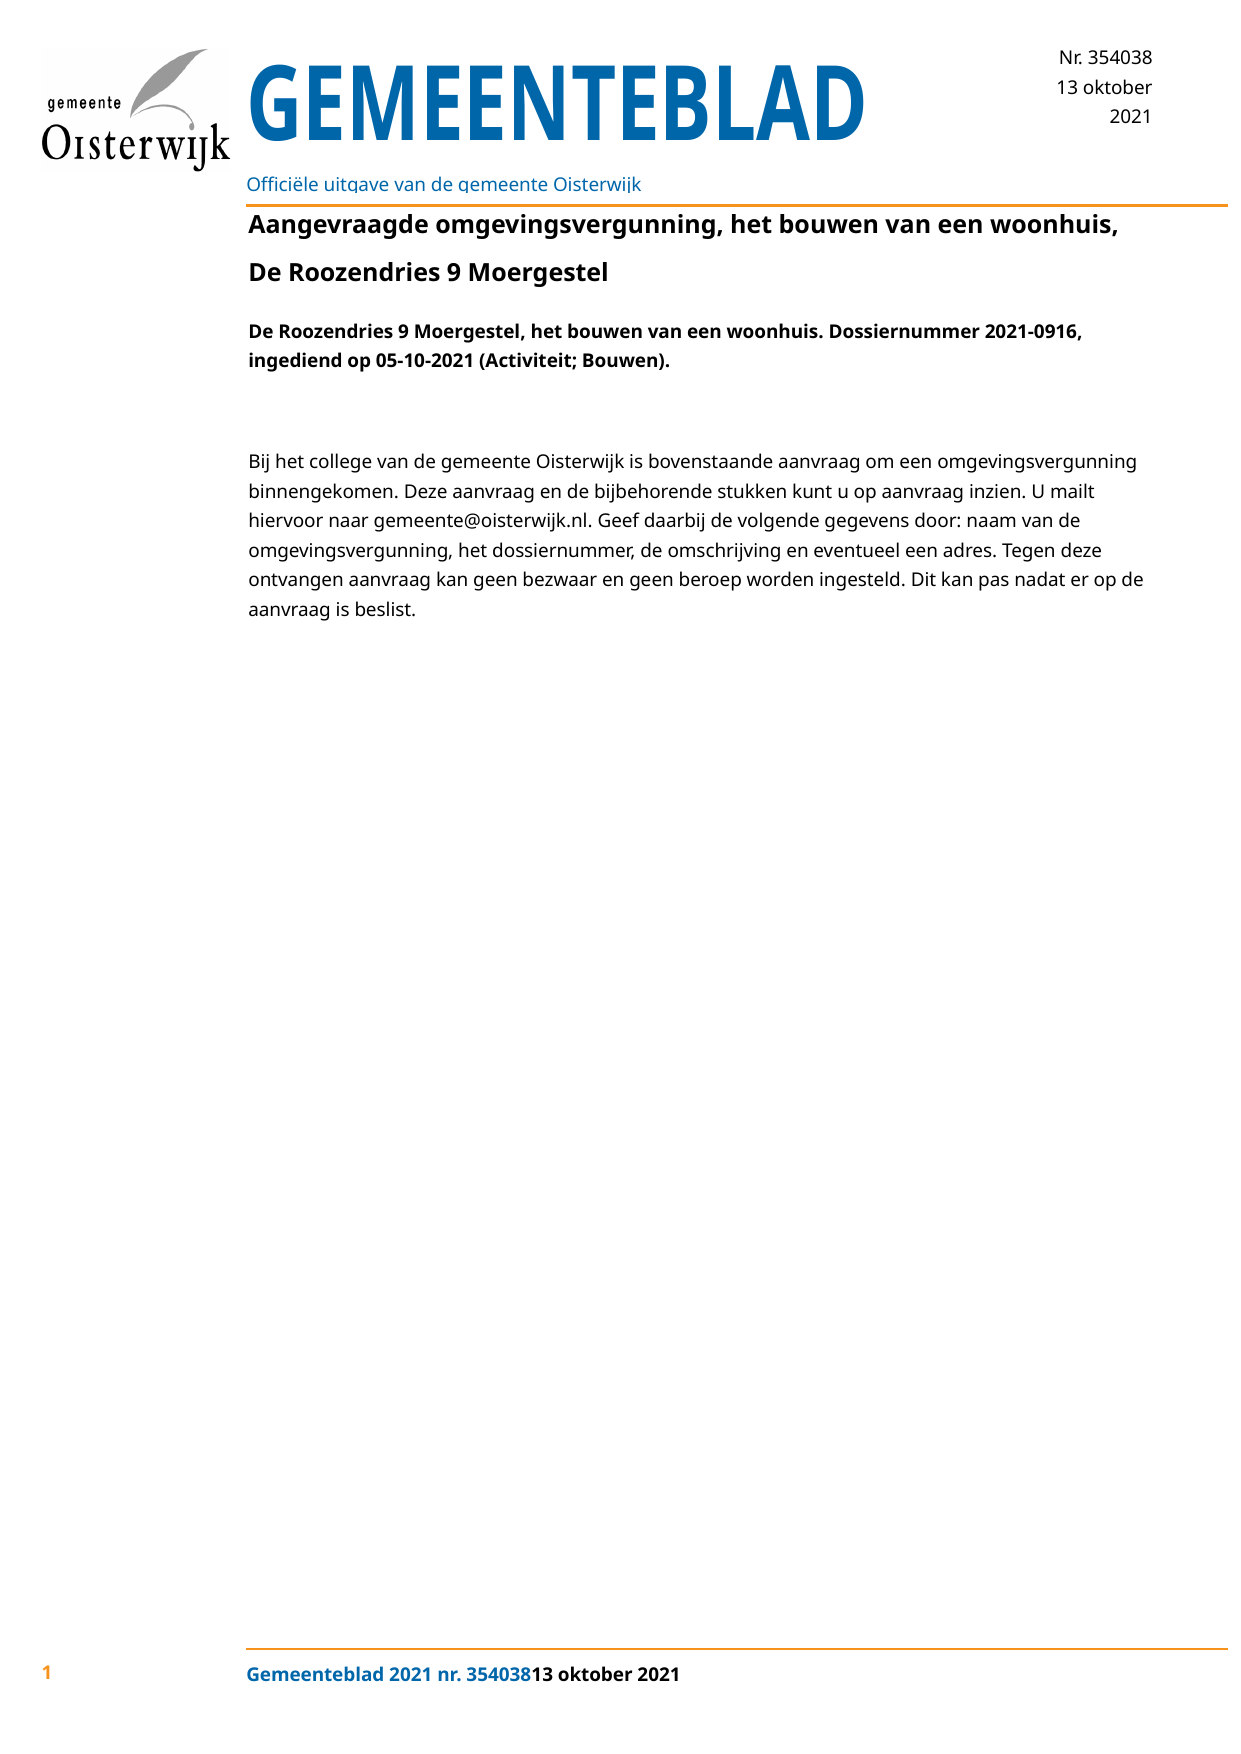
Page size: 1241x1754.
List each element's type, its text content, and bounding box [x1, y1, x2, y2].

text De Roozendries 9 Moergestel, het bouwen van een woonhuis. Dossiernummer 2021-0916, ingediend op 05-10-2021 (Activiteit; Bouwen). [248, 318, 1152, 373]
picture [41, 47, 231, 172]
text Bij het college van de gemeente Oisterwijk is bovenstaande aanvraag om een omgevingsvergunning binnengekomen. Deze aanvraag en de bijbehorende stukken kunt u op aanvraag inzien. U mailt hiervoor naar gemeente@oisterwijk.nl. Geef daarbij de volgende gegevens door: naam van de omgevingsvergunning, het dossiernummer, de omschrijving en eventueel een adres. Tegen deze ontvangen aanvraag kan geen bezwaar en geen beroep worden ingesteld. Dit kan pas nadat er op de aanvraag is beslist. [248, 448, 1152, 622]
text Aangevraagde omgevingsvergunning, het bouwen van een woonhuis, De Roozendries 9 Moergestel [248, 207, 1152, 288]
